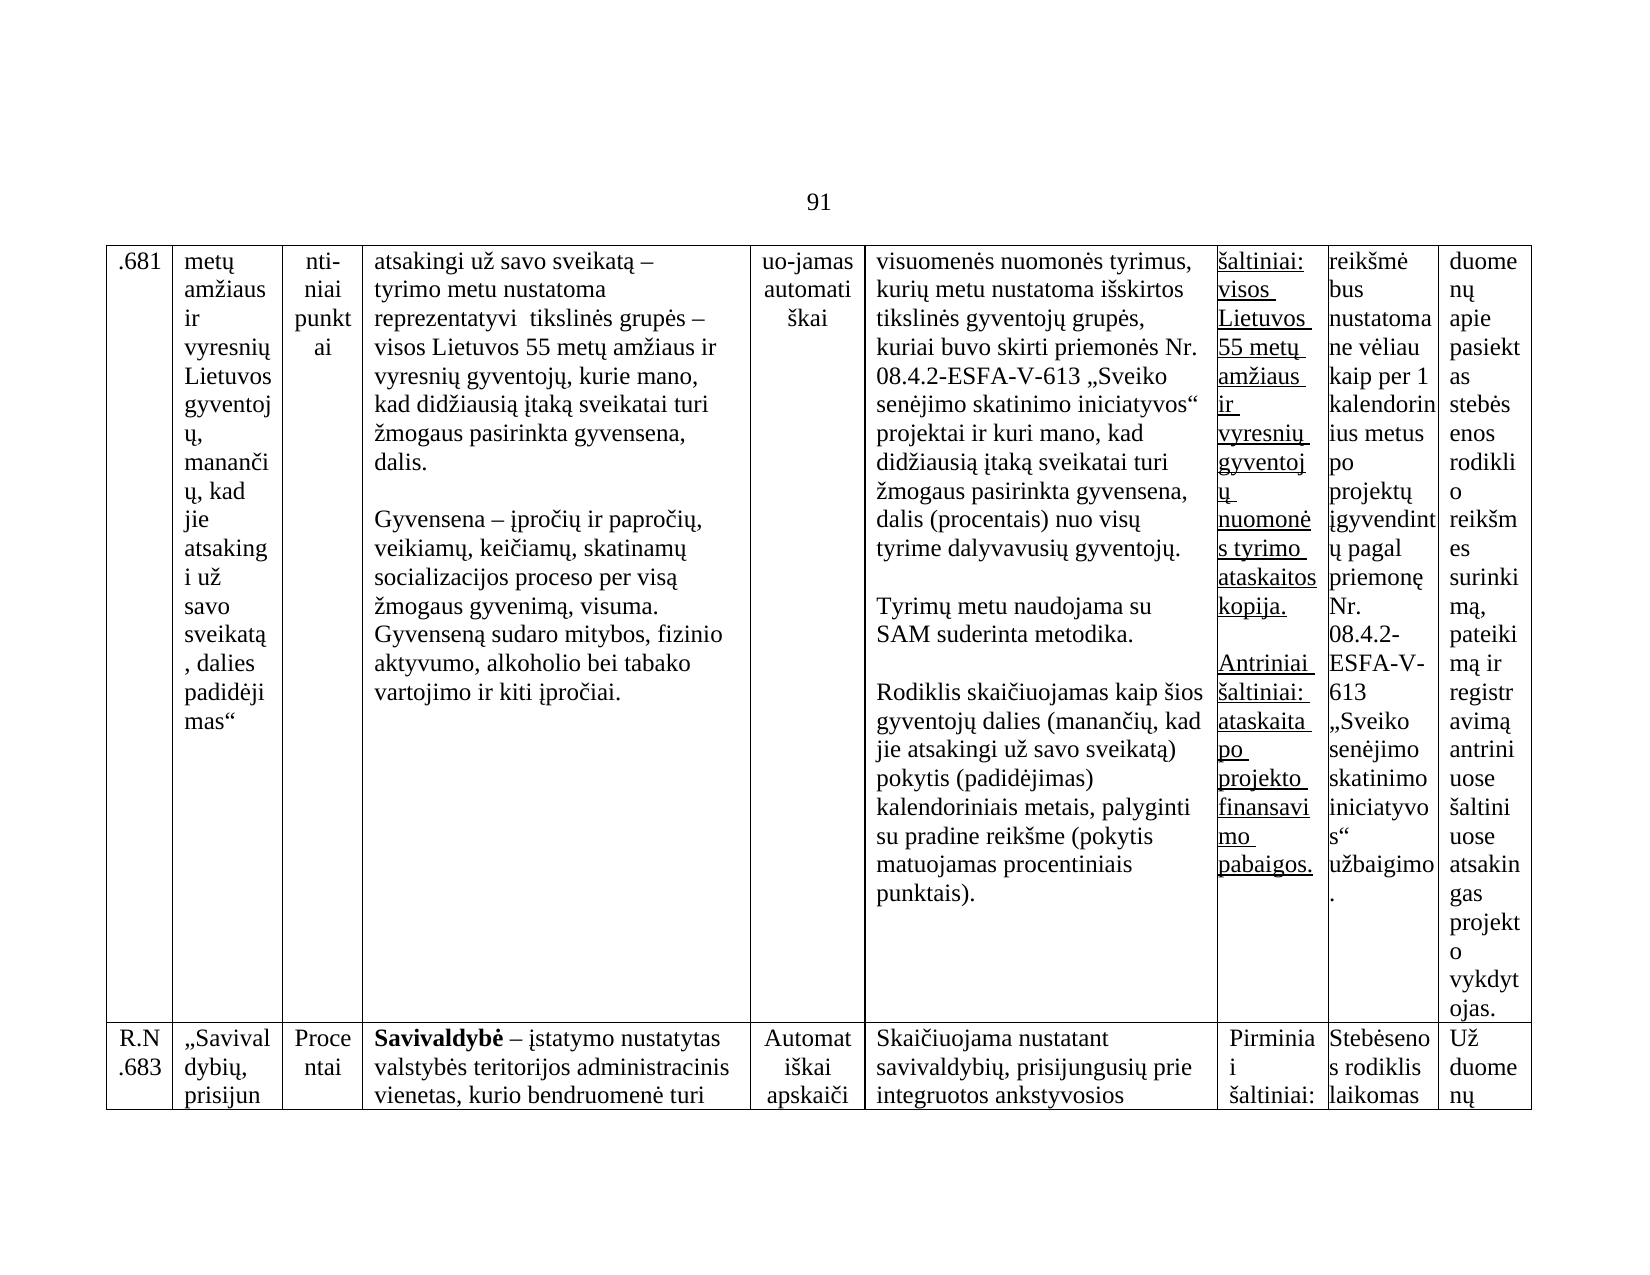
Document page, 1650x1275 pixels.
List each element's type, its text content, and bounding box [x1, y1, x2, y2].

table_cell visuomenės nuomonės tyrimus, kurių metu nustatoma išskirtos tikslinės gyventojų grupės, kuriai buvo skirti priemonės Nr. 08.4.2-ESFA-V-613 „Sveiko senėjimo skatinimo iniciatyvos“ projektai ir kuri mano, kad didžiausią įtaką sveikatai turi žmogaus pasirinkta gyvensena, dalis (procentais) nuo visų tyrime dalyvavusių gyventojų. Tyrimų metu naudojama su SAM suderinta metodika. Rodiklis skaičiuojamas kaip šios gyventojų dalies (manančių, kad jie atsakingi už savo sveikatą) pokytis (padidėjimas) kalendoriniais metais, palyginti su pradine reikšme (pokytis matuojamas procentiniais punktais). [866, 246, 1217, 1022]
table_cell uo-jamas automatiškai [751, 246, 864, 1022]
table_cell Procentai [283, 1023, 362, 1109]
table_cell nti-niai punktai [283, 246, 362, 1022]
table_cell reikšmė bus nustatoma ne vėliau kaip per 1 kalendorinius metus po projektų įgyvendintų pagal priemonę Nr. 08.4.2-ESFA-V-613 „Sveiko senėjimo skatinimo iniciatyvos“ užbaigimo. [1329, 246, 1438, 1022]
table_cell Stebėsenos rodiklis laikomas [1329, 1023, 1438, 1109]
table_cell Pirminiai šaltiniai: [1218, 1023, 1328, 1109]
table_cell R.N.683 [107, 1023, 172, 1109]
table_cell duomenų apie pasiektas stebėsenos rodiklio reikšmes surinkimą, pateikimą ir registravimą antriniuose šaltiniuose atsakingas projekto vykdytojas. [1439, 246, 1531, 1022]
table_cell metų amžiaus ir vyresnių Lietuvos gyventojų, manančių, kad jie atsakingi už savo sveikatą, dalies padidėjimas“ [173, 246, 282, 1022]
table_cell šaltiniai: visos Lietuvos 55 metų amžiaus ir vyresnių gyventojų nuomonės tyrimo ataskaitos kopija. Antriniai šaltiniai: ataskaita po projekto finansavimo pabaigos. [1218, 246, 1328, 1022]
table_cell Už duomenų [1439, 1023, 1531, 1109]
table_cell Automatiškai apskaiči [751, 1023, 864, 1109]
table_cell Skaičiuojama nustatant savivaldybių, prisijungusių prie integruotos ankstyvosios [866, 1023, 1217, 1109]
table_cell .681 [107, 246, 172, 1022]
table_cell „Savivaldybių, prisijun [173, 1023, 282, 1109]
table_cell atsakingi už savo sveikatą – tyrimo metu nustatoma reprezentatyvi tikslinės grupės – visos Lietuvos 55 metų amžiaus ir vyresnių gyventojų, kurie mano, kad didžiausią įtaką sveikatai turi žmogaus pasirinkta gyvensena, dalis. Gyvensena – įpročių ir papročių, veikiamų, keičiamų, skatinamų socializacijos proceso per visą žmogaus gyvenimą, visuma. Gyvenseną sudaro mitybos, fizinio aktyvumo, alkoholio bei tabako vartojimo ir kiti įpročiai. [363, 246, 750, 1022]
table_cell Savivaldybė – įstatymo nustatytas valstybės teritorijos administracinis vienetas, kurio bendruomenė turi [363, 1023, 750, 1109]
